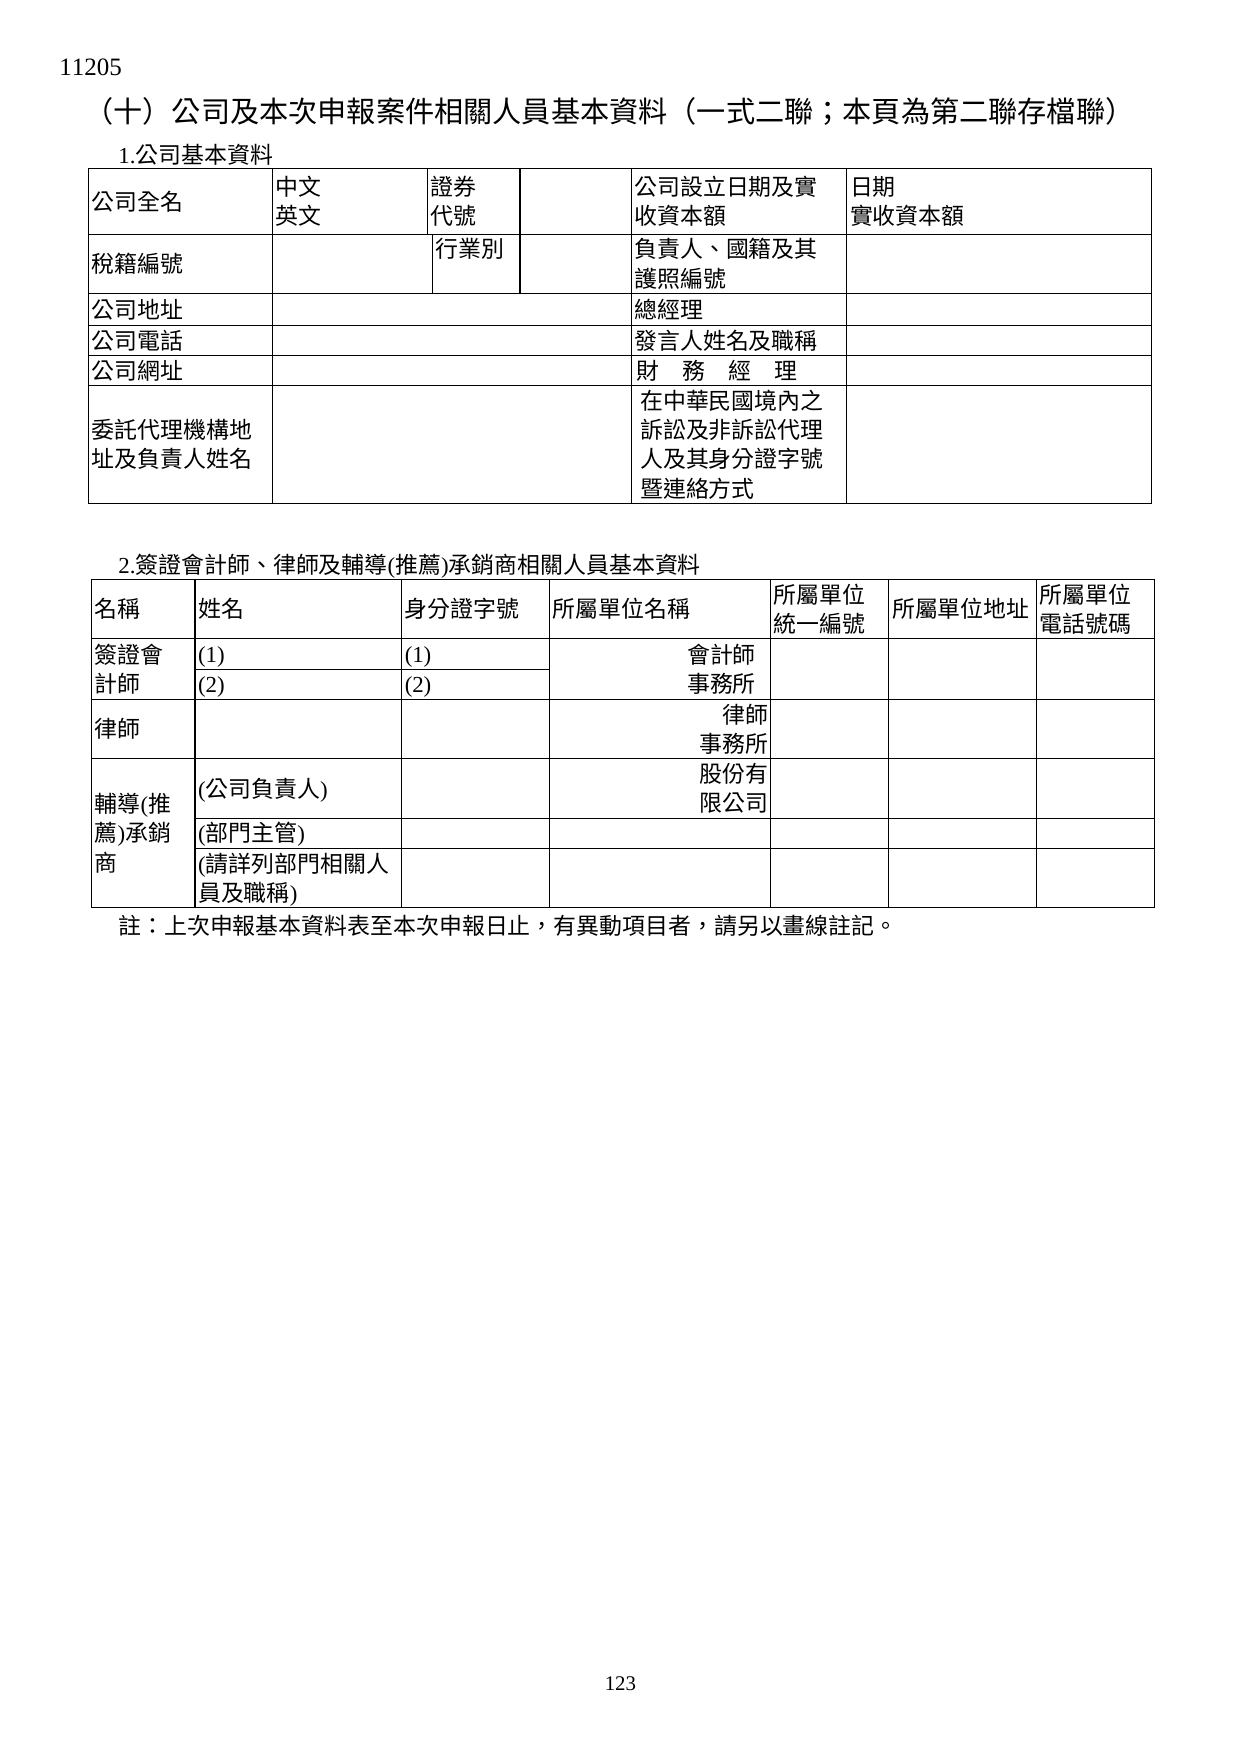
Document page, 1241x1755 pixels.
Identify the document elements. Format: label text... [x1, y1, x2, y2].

table_cell [771, 759, 888, 817]
table_cell [847, 235, 1151, 293]
table_header 所屬單位 統一編號 [771, 580, 888, 638]
table_cell [889, 849, 1036, 907]
table_cell 行業別 [433, 235, 519, 293]
table_header 所屬單位名稱 [550, 580, 770, 638]
table_cell 負責人、國籍及其護照編號 [632, 235, 846, 293]
table_header [521, 169, 631, 233]
table_cell 輔導(推薦)承銷商 [92, 759, 194, 907]
table_cell 財 務 經 理 [632, 356, 846, 385]
table_cell 發言人姓名及職稱 [632, 326, 846, 355]
table_cell 公司電話 [89, 326, 272, 355]
table_cell [402, 759, 549, 817]
table_header 證券 代號 [428, 169, 519, 233]
table_cell (請詳列部門相關人員及職稱) [196, 849, 401, 907]
table_cell 簽證會計師 [92, 639, 194, 699]
table_header 中文 英文 [273, 169, 427, 233]
table_cell [550, 819, 770, 848]
table_header 公司全名 [89, 169, 272, 233]
table_header 公司設立日期及實收資本額 [632, 169, 846, 233]
table_cell 公司地址 [89, 294, 272, 325]
table_cell [273, 386, 631, 503]
table_header 身分證字號 [402, 580, 549, 638]
table_cell [1037, 759, 1154, 817]
table_cell [771, 700, 888, 758]
table_cell (部門主管) [196, 819, 401, 848]
table_cell [771, 639, 888, 699]
table_header 日期 實收資本額 [847, 169, 1151, 233]
table_cell [847, 356, 1151, 385]
table_cell 會計師 事務所 [550, 639, 770, 699]
table_cell 公司網址 [89, 356, 272, 385]
table_cell [550, 849, 770, 907]
table_cell [847, 326, 1151, 355]
table_cell (2) [196, 670, 401, 699]
table_cell [889, 639, 1036, 699]
table_cell [847, 386, 1151, 503]
table_cell [889, 819, 1036, 848]
table_cell [1037, 819, 1154, 848]
table_cell [1037, 849, 1154, 907]
text 註：上次申報基本資料表至本次申報日止，有異動項目者，請另以畫線註記。 [118, 908, 1181, 941]
table_cell [771, 849, 888, 907]
table_cell (1) [402, 639, 549, 668]
table_cell 稅籍編號 [89, 235, 272, 293]
table_header 名稱 [92, 580, 194, 638]
table_header 所屬單位地址 [889, 580, 1036, 638]
table_cell [273, 235, 432, 293]
table_cell [1037, 700, 1154, 758]
table_cell [196, 700, 401, 758]
table_cell (1) [196, 639, 401, 668]
table_cell [1037, 639, 1154, 699]
table_cell [273, 326, 631, 355]
table_cell 委託代理機構地址及負責人姓名 [89, 386, 272, 503]
table_cell 在中華民國境內之訴訟及非訴訟代理人及其身分證字號暨連絡方式 [632, 386, 846, 503]
table_cell [521, 235, 631, 293]
table_cell [889, 700, 1036, 758]
text 2.簽證會計師、律師及輔導(推薦)承銷商相關人員基本資料 [118, 554, 1181, 579]
table_cell [273, 294, 631, 325]
table_cell 總經理 [632, 294, 846, 325]
table_cell 股份有限公司 [550, 759, 770, 817]
table_cell [889, 759, 1036, 817]
table_cell [771, 819, 888, 848]
table_cell [402, 700, 549, 758]
table_cell (2) [402, 670, 549, 699]
table_cell 律師 事務所 [550, 700, 770, 758]
table_cell [273, 356, 631, 385]
table_header 所屬單位 電話號碼 [1037, 580, 1154, 638]
table_cell [847, 294, 1151, 325]
text 1.公司基本資料 [118, 143, 1181, 168]
table_header 姓名 [196, 580, 401, 638]
table_cell (公司負責人) [196, 759, 401, 817]
table_cell 律師 [92, 700, 194, 758]
table_cell [402, 849, 549, 907]
table_cell [402, 819, 549, 848]
text （十）公司及本次申報案件相關人員基本資料（一式二聯；本頁為第二聯存檔聯） [84, 88, 1181, 131]
